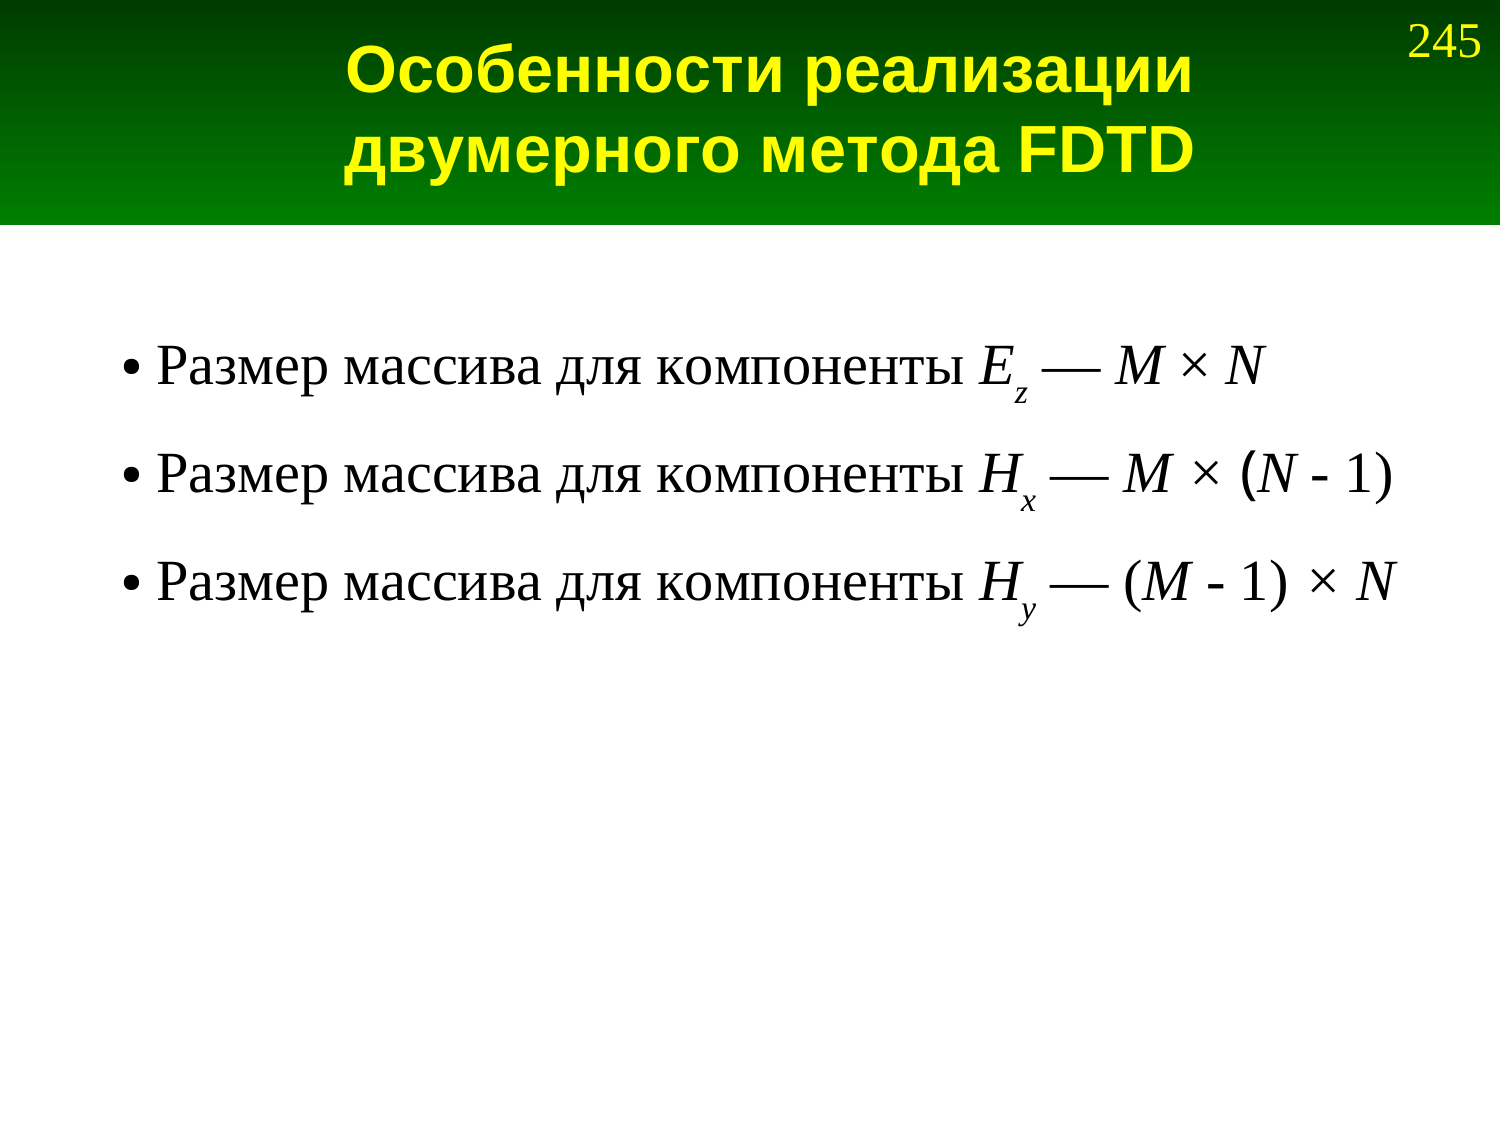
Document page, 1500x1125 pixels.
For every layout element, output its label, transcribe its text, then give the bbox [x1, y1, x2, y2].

text_box Размер массива для компоненты Ez — M × N Размер массива для компоненты Hx — M × (N - 1) Размер массива для компоненты Hy — (M - 1) × N [106, 318, 1411, 634]
title Особенности реализации двумерного метода FDTD [100, 7, 1441, 204]
